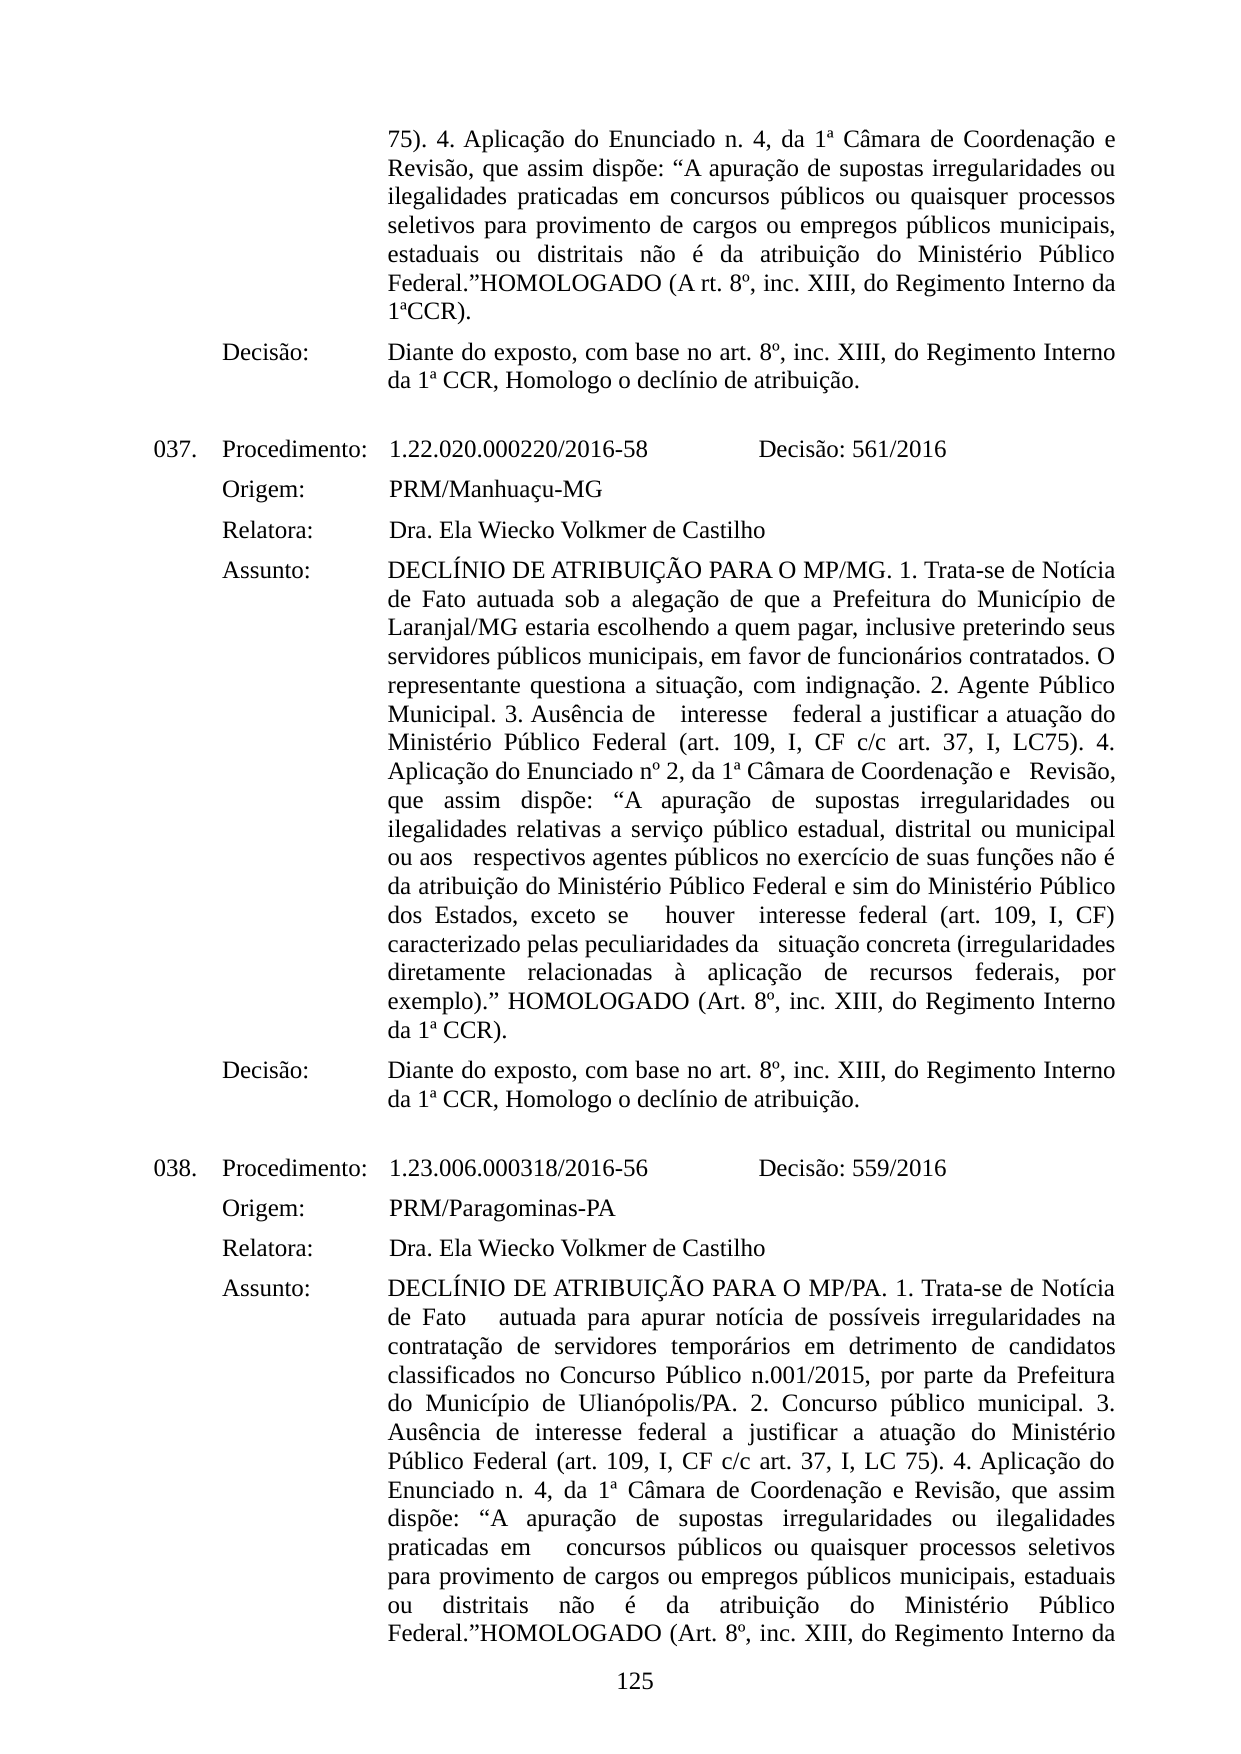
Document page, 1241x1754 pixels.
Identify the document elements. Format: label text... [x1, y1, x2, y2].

table_cell DECLÍNIO DE ATRIBUIÇÃO PARA O MP/PA. 1. Trata-se de Notícia de Fato autuada para apurar notícia de possíveis irregularidades na contratação de servidores temporários em detrimento de candidatos classificados no Concurso Público n.001/2015, por parte da Prefeitura do Município de Ulianópolis/PA. 2. Concurso público municipal. 3. Ausência de interesse federal a justificar a atuação do Ministério Público Federal (art. 109, I, CF c/c art. 37, I, LC 75). 4. Aplicação do Enunciado n. 4, da 1ª Câmara de Coordenação e Revisão, que assim dispõe: “A apuração de supostas irregularidades ou ilegalidades praticadas em concursos públicos ou quaisquer processos seletivos para provimento de cargos ou empregos públicos municipais, estaduais ou distritais não é da atribuição do Ministério Público Federal.”HOMOLOGADO (Art. 8º, inc. XIII, do Regimento Interno da [383, 1268, 1122, 1653]
table_cell PRM/Manhuaçu-MG [383, 469, 1122, 509]
table_cell Dra. Ela Wiecko Volkmer de Castilho [383, 509, 1122, 549]
table_cell PRM/Paragominas-PA [383, 1187, 1122, 1227]
table_header Decisão: [216, 331, 383, 400]
table_header Procedimento: [216, 1147, 383, 1187]
table_cell 75). 4. Aplicação do Enunciado n. 4, da 1ª Câmara de Coordenação e Revisão, que assim dispõe: “A apuração de supostas irregularidades ou ilegalidades praticadas em concursos públicos ou quaisquer processos seletivos para provimento de cargos ou empregos públicos municipais, estaduais ou distritais não é da atribuição do Ministério Público Federal.”HOMOLOGADO (A rt. 8º, inc. XIII, do Regimento Interno da 1ªCCR). [383, 118, 1122, 331]
table_cell Relatora: [216, 1228, 383, 1268]
table_header Decisão: [216, 1049, 383, 1118]
table_header Diante do exposto, com base no art. 8º, inc. XIII, do Regimento Interno da 1ª CCR, Homologo o declínio de atribuição. [383, 1049, 1122, 1118]
table_cell [148, 549, 216, 1049]
table_header Procedimento: [216, 429, 383, 469]
table_cell Assunto: [216, 1268, 383, 1653]
table_cell DECLÍNIO DE ATRIBUIÇÃO PARA O MP/MG. 1. Trata-se de Notícia de Fato autuada sob a alegação de que a Prefeitura do Município de Laranjal/MG estaria escolhendo a quem pagar, inclusive preterindo seus servidores públicos municipais, em favor de funcionários contratados. O representante questiona a situação, com indignação. 2. Agente Público Municipal. 3. Ausência de interesse federal a justificar a atuação do Ministério Público Federal (art. 109, I, CF c/c art. 37, I, LC75). 4. Aplicação do Enunciado nº 2, da 1ª Câmara de Coordenação e Revisão, que assim dispõe: “A apuração de supostas irregularidades ou ilegalidades relativas a serviço público estadual, distrital ou municipal ou aos respectivos agentes públicos no exercício de suas funções não é da atribuição do Ministério Público Federal e sim do Ministério Público dos Estados, exceto se houver interesse federal (art. 109, I, CF) caracterizado pelas peculiaridades da situação concreta (irregularidades diretamente relacionadas à aplicação de recursos federais, por exemplo).” HOMOLOGADO (Art. 8º, inc. XIII, do Regimento Interno da 1ª CCR). [383, 549, 1122, 1049]
table_header Decisão: 561/2016 [753, 429, 1122, 469]
table_header [148, 331, 216, 400]
table_header [148, 1049, 216, 1118]
table_header Decisão: 559/2016 [753, 1147, 1122, 1187]
table_cell Origem: [216, 1187, 383, 1227]
table_cell [148, 1228, 216, 1268]
table_cell Dra. Ela Wiecko Volkmer de Castilho [383, 1228, 1122, 1268]
table_header 037. [148, 429, 216, 469]
table_cell [148, 509, 216, 549]
table_cell Assunto: [216, 549, 383, 1049]
table_header 1.22.020.000220/2016-58 [383, 429, 752, 469]
table_cell Relatora: [216, 509, 383, 549]
table_header 1.23.006.000318/2016-56 [383, 1147, 752, 1187]
table_cell [148, 1268, 216, 1653]
table_cell [148, 1187, 216, 1227]
table_cell [148, 118, 216, 331]
table_header Diante do exposto, com base no art. 8º, inc. XIII, do Regimento Interno da 1ª CCR, Homologo o declínio de atribuição. [383, 331, 1122, 400]
table_header 038. [148, 1147, 216, 1187]
table_cell Origem: [216, 469, 383, 509]
table_cell [216, 118, 383, 331]
table_cell [148, 469, 216, 509]
